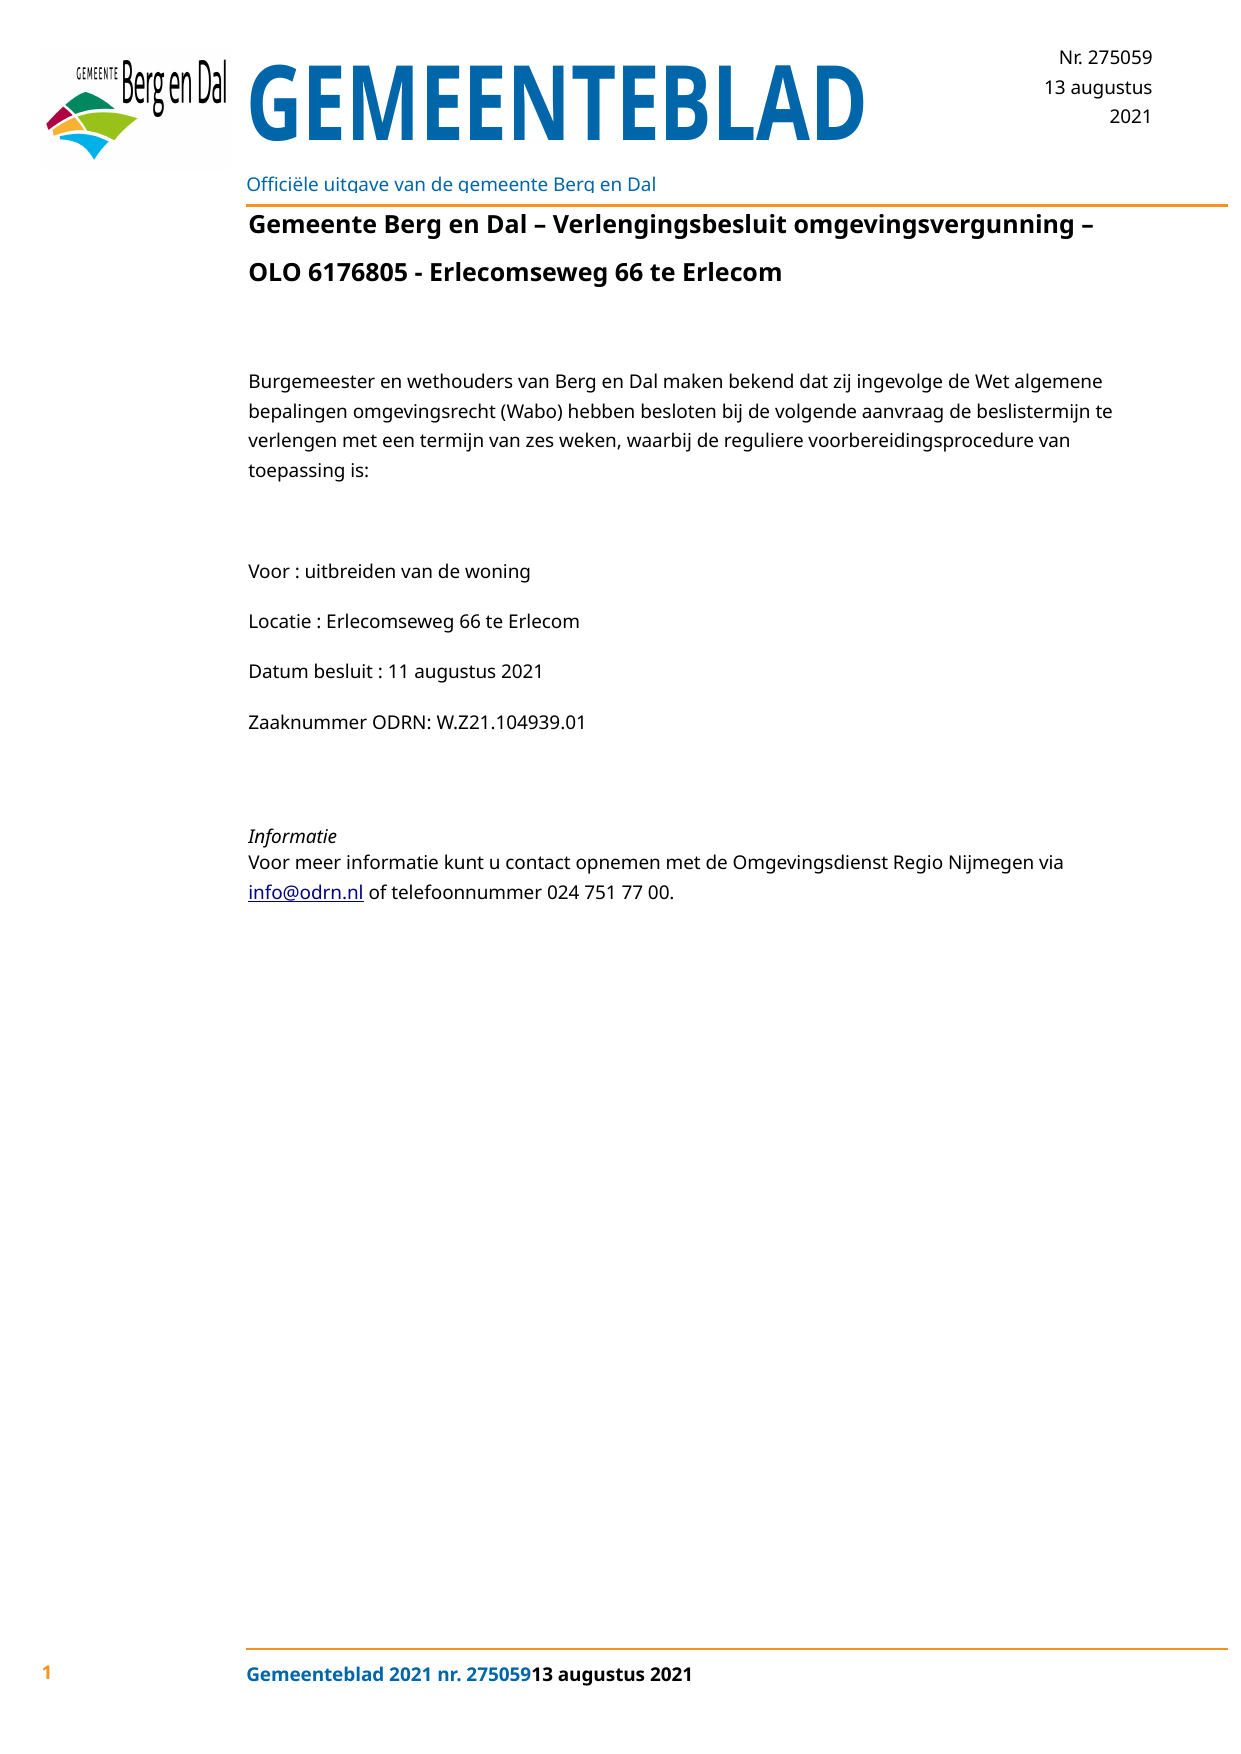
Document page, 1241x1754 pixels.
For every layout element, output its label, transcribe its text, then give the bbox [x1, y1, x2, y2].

text Informatie [248, 823, 1152, 849]
text Locatie : Erlecomseweg 66 te Erlecom [248, 608, 1152, 634]
text Burgemeester en wethouders van Berg en Dal maken bekend dat zij ingevolge de Wet algemene bepalingen omgevingsrecht (Wabo) hebben besloten bij de volgende aanvraag de beslistermijn te verlengen met een termijn van zes weken, waarbij de reguliere voorbereidingsprocedure van toepassing is: [248, 368, 1152, 483]
text Datum besluit : 11 augustus 2021 [248, 659, 1152, 684]
text Voor : uitbreiden van de woning [248, 558, 1152, 584]
text Zaaknummer ODRN: W.Z21.104939.01 [248, 709, 1152, 735]
picture [41, 47, 231, 172]
text Gemeente Berg en Dal – Verlengingsbesluit omgevingsvergunning – OLO 6176805 - Erlecomseweg 66 te Erlecom [248, 207, 1152, 288]
text Voor meer informatie kunt u contact opnemen met de Omgevingsdienst Regio Nijmegen via info@odrn.nl of telefoonnummer 024 751 77 00. [248, 849, 1152, 904]
